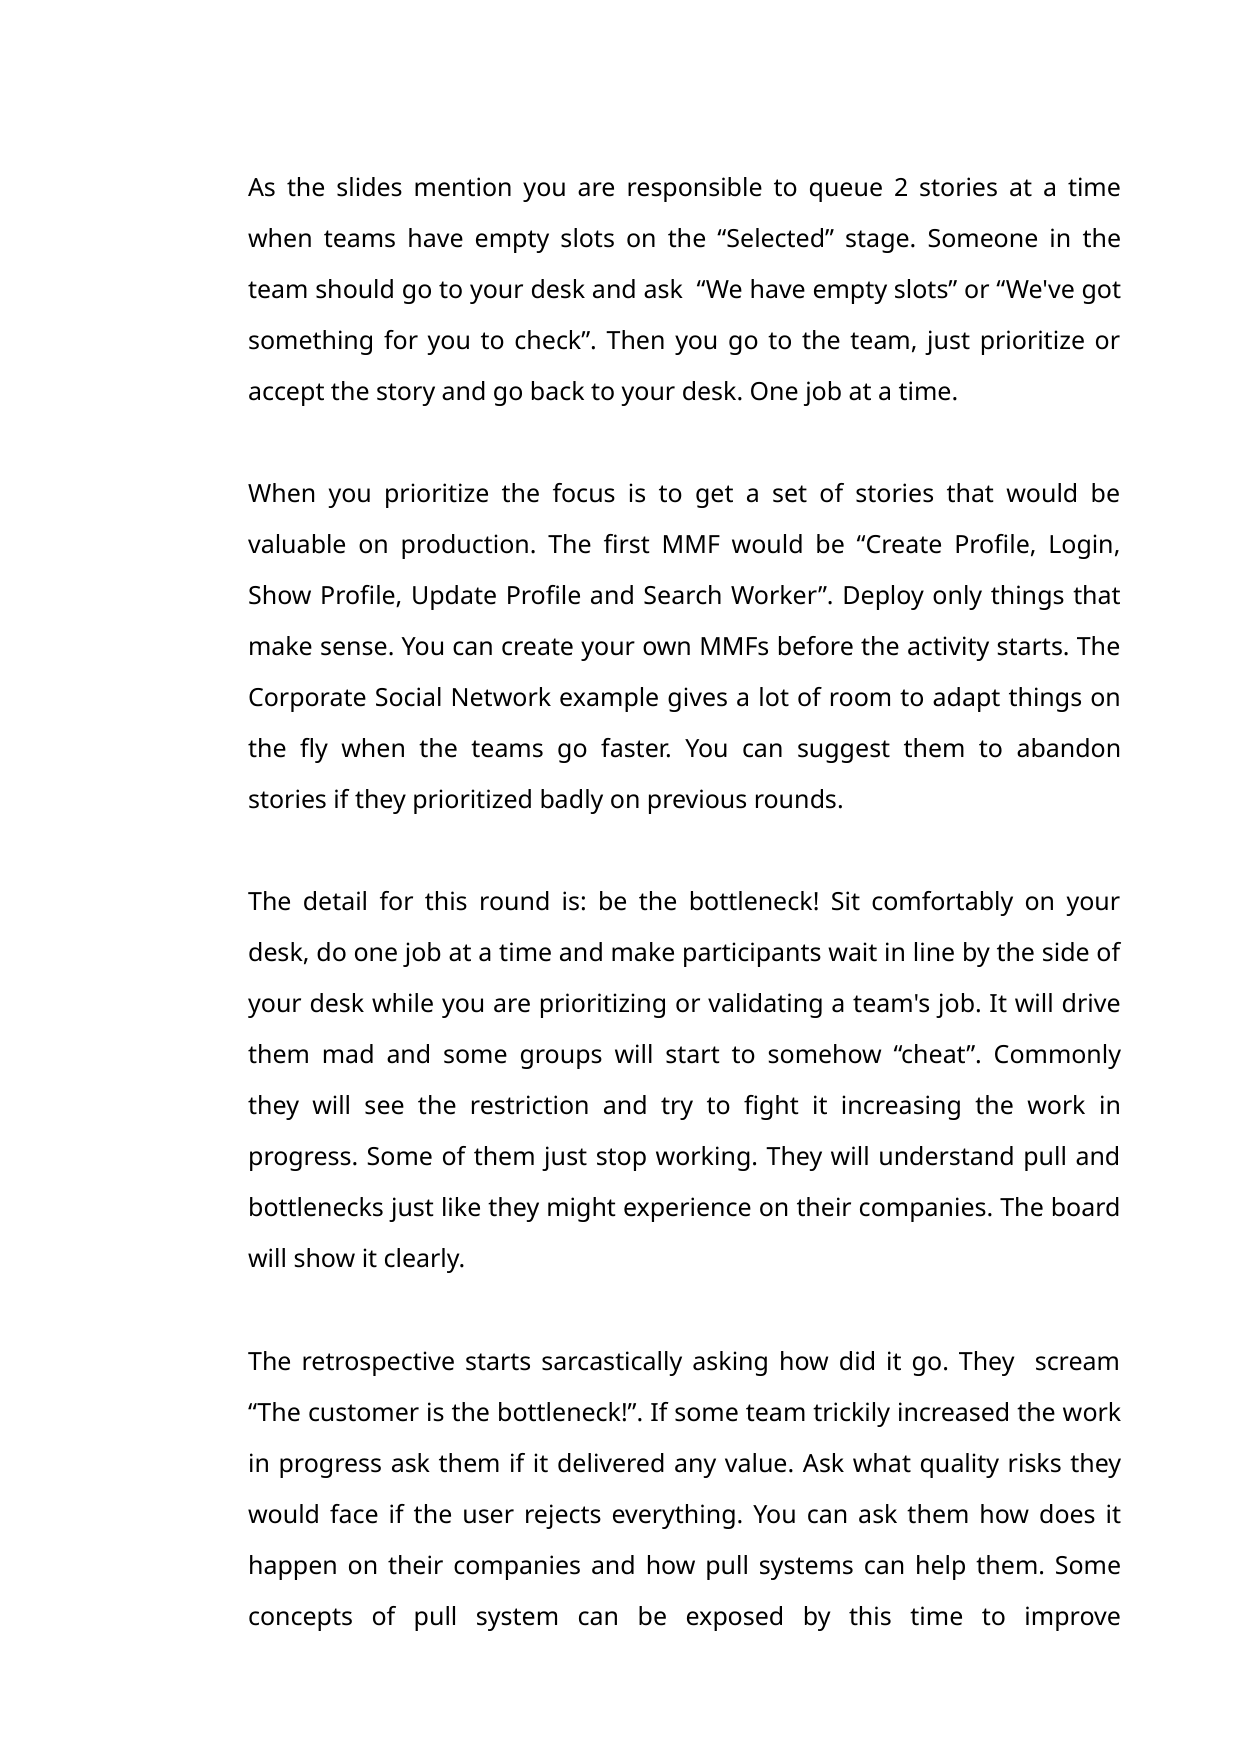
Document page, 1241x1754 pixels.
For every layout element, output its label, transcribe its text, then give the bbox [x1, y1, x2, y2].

text As the slides mention you are responsible to queue 2 stories at a time when teams have empty slots on the “Selected” stage. Someone in the team should go to your desk and ask “We have empty slots” or “We've got something for you to check”. Then you go to the team, just prioritize or accept the story and go back to your desk. One job at a time. [248, 169, 1122, 407]
text The detail for this round is: be the bottleneck! Sit comfortably on your desk, do one job at a time and make participants wait in line by the side of your desk while you are prioritizing or validating a team's job. It will drive them mad and some groups will start to somehow “cheat”. Commonly they will see the restriction and try to fight it increasing the work in progress. Some of them just stop working. They will understand pull and bottlenecks just like they might experience on their companies. The board will show it clearly. [248, 884, 1122, 1275]
text When you prioritize the focus is to get a set of stories that would be valuable on production. The first MMF would be “Create Profile, Login, Show Profile, Update Profile and Search Worker”. Deploy only things that make sense. You can create your own MMFs before the activity starts. The Corporate Social Network example gives a lot of room to adapt things on the fly when the teams go faster. You can suggest them to abandon stories if they prioritized badly on previous rounds. [248, 475, 1122, 816]
text The retrospective starts sarcastically asking how did it go. They scream “The customer is the bottleneck!”. If some team trickily increased the work in progress ask them if it delivered any value. Ask what quality risks they would face if the user rejects everything. You can ask them how does it happen on their companies and how pull systems can help them. Some concepts of pull system can be exposed by this time to improve [248, 1343, 1122, 1632]
